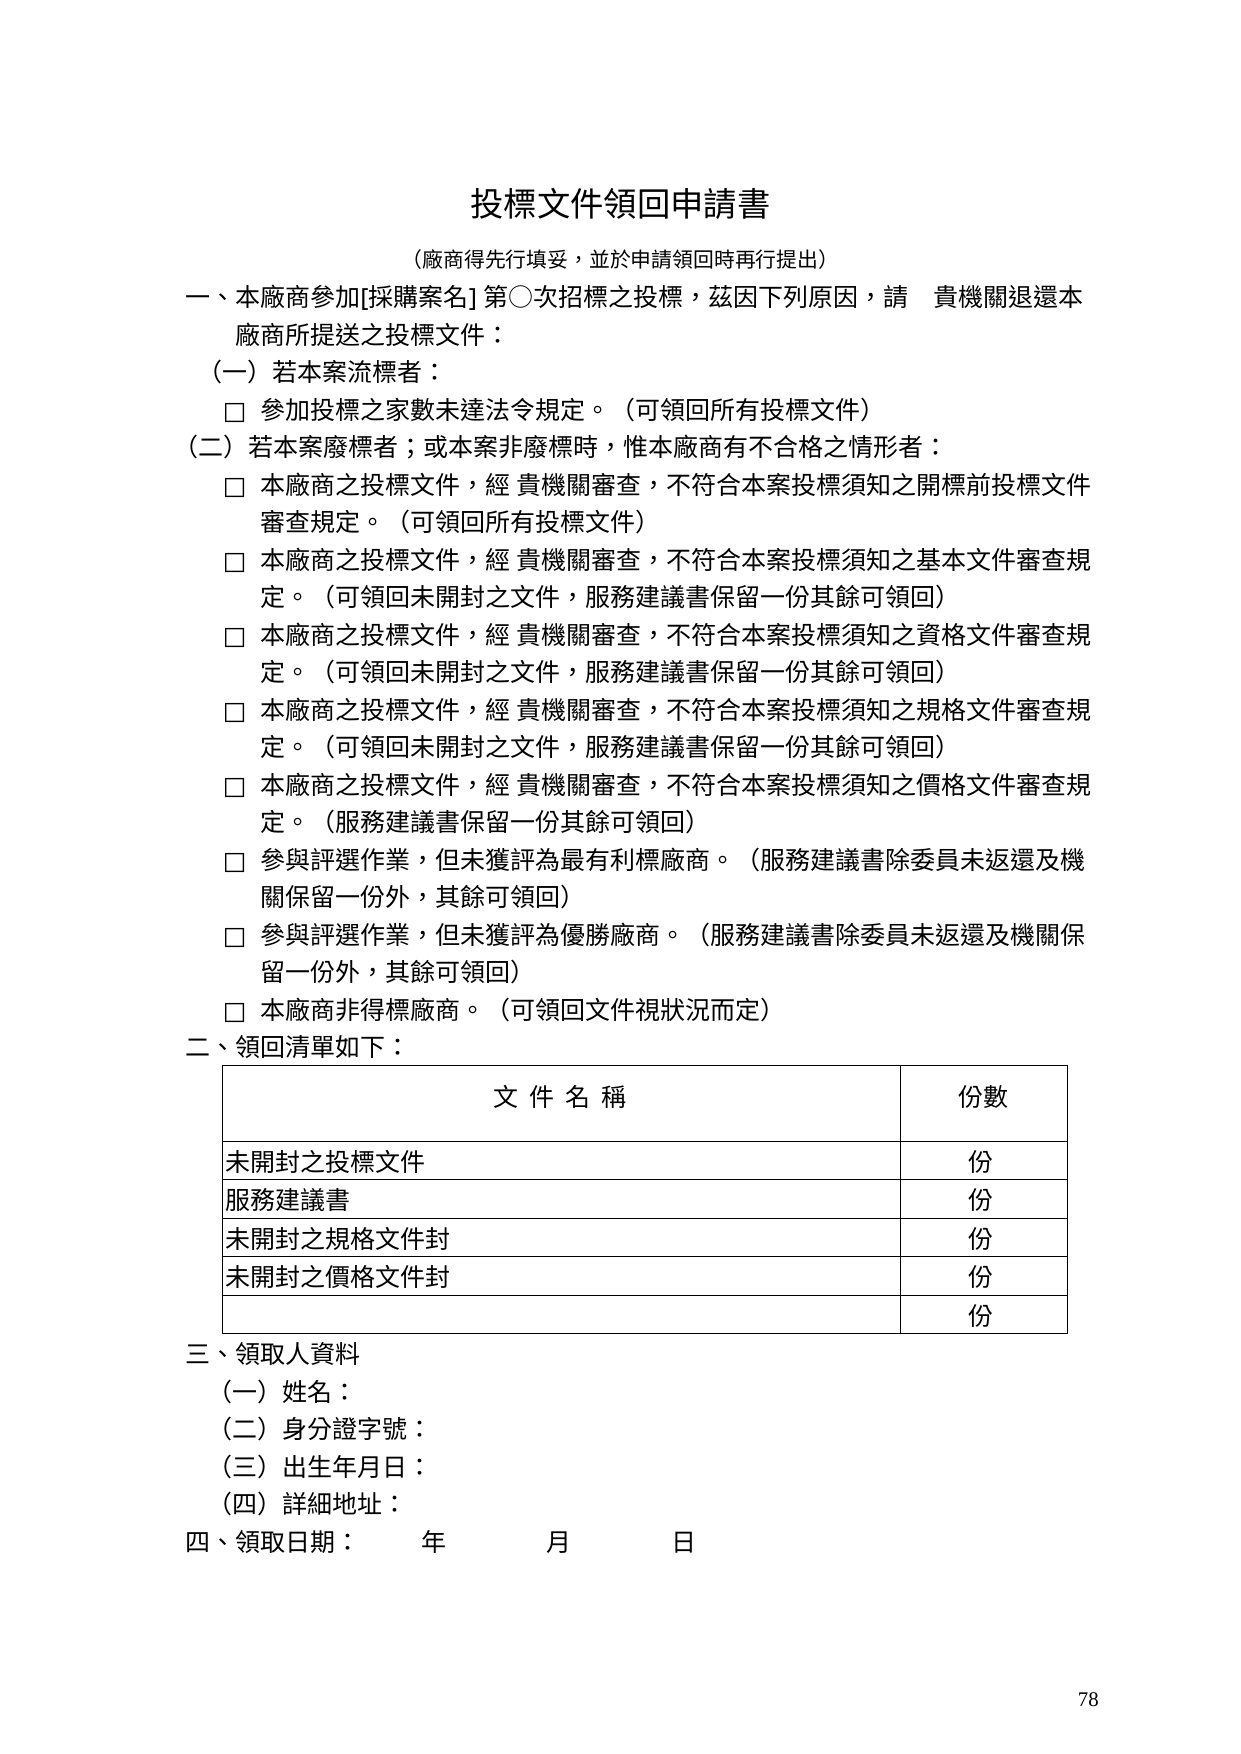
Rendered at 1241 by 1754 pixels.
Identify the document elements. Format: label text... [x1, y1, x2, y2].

subtitle （四）詳細地址： [207, 1484, 1092, 1522]
text 投標文件領回申請書 [148, 164, 1092, 239]
subtitle 四、領取日期： 年 月 日 [185, 1522, 1092, 1559]
list 本廠商之投標文件，經 貴機關審查，不符合本案投標須知之開標前投標文件審查規定。（可領回所有投標文件） [223, 464, 1092, 539]
table_cell 份 [901, 1296, 1067, 1333]
text （廠商得先行填妥，並於申請領回時再行提出） [148, 239, 1092, 277]
table_header 份數 [901, 1066, 1067, 1141]
subtitle （一）姓名： [207, 1372, 1092, 1409]
table_cell 未開封之價格文件封 [223, 1257, 900, 1295]
table_cell 服務建議書 [223, 1180, 900, 1218]
subtitle 二、領回清單如下： [185, 1027, 1092, 1064]
list 參與評選作業，但未獲評為最有利標廠商。（服務建議書除委員未返還及機關保留一份外，其餘可領回） [223, 839, 1092, 914]
text （二）若本案廢標者；或本案非廢標時，惟本廠商有不合格之情形者： [148, 427, 1092, 464]
table_header 文 件 名 稱 [223, 1066, 900, 1141]
table_cell 未開封之投標文件 [223, 1142, 900, 1179]
subtitle 一、本廠商參加[採購案名] 第○次招標之投標，茲因下列原因，請 貴機關退還本廠商所提送之投標文件： [185, 277, 1092, 352]
text （一）若本案流標者： [198, 352, 1092, 389]
list 參與評選作業，但未獲評為優勝廠商。（服務建議書除委員未返還及機關保留一份外，其餘可領回） [223, 914, 1092, 989]
list 參加投標之家數未達法令規定。（可領回所有投標文件） [223, 389, 1092, 427]
table_cell [223, 1296, 900, 1333]
subtitle （三）出生年月日： [207, 1447, 1092, 1484]
list 本廠商非得標廠商。（可領回文件視狀況而定） [223, 989, 1092, 1027]
table_cell 份 [901, 1257, 1067, 1295]
table_cell 份 [901, 1219, 1067, 1256]
subtitle （二）身分證字號： [207, 1409, 1092, 1447]
subtitle 三、領取人資料 [185, 1334, 1092, 1372]
list 本廠商之投標文件，經 貴機關審查，不符合本案投標須知之基本文件審查規定。（可領回未開封之文件，服務建議書保留一份其餘可領回） [223, 539, 1092, 614]
list 本廠商之投標文件，經 貴機關審查，不符合本案投標須知之規格文件審查規定。（可領回未開封之文件，服務建議書保留一份其餘可領回） [223, 689, 1092, 764]
table_cell 未開封之規格文件封 [223, 1219, 900, 1256]
list 本廠商之投標文件，經 貴機關審查，不符合本案投標須知之資格文件審查規定。（可領回未開封之文件，服務建議書保留一份其餘可領回） [223, 614, 1092, 689]
table_cell 份 [901, 1180, 1067, 1218]
list 本廠商之投標文件，經 貴機關審查，不符合本案投標須知之價格文件審查規定。（服務建議書保留一份其餘可領回） [223, 764, 1092, 839]
table_cell 份 [901, 1142, 1067, 1179]
